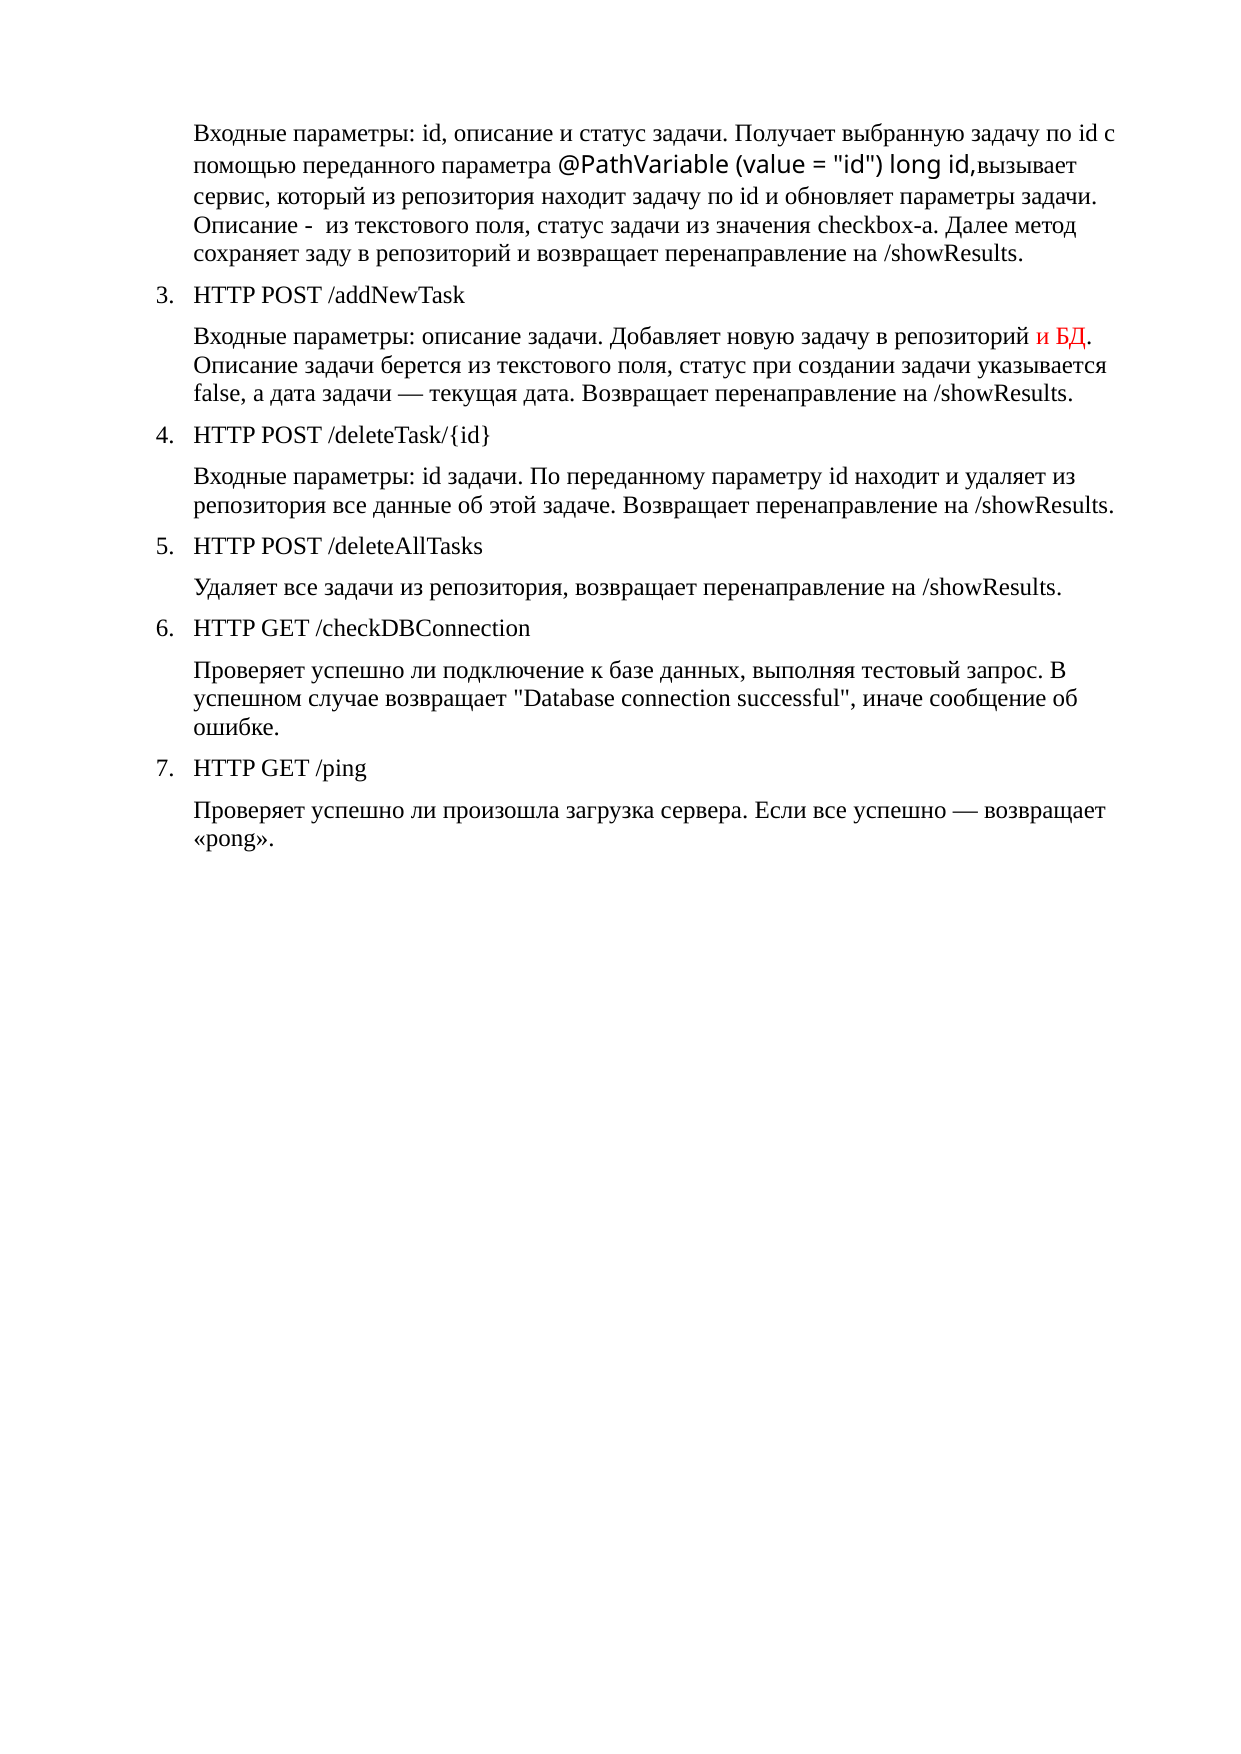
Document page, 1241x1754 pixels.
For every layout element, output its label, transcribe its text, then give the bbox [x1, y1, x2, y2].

list Проверяет успешно ли подключение к базе данных, выполняя тестовый запрос. В успешном случае возвращает "Database connection successful", иначе сообщение об ошибке. [156, 655, 1122, 741]
list Проверяет успешно ли произошла загрузка сервера. Если все успешно — возвращает «pong». [156, 795, 1122, 852]
list HTTP GET /ping [156, 753, 1122, 782]
list Входные параметры: id, описание и статус задачи. Получает выбранную задачу по id с помощью переданного параметра @PathVariable (value = "id") long id,вызывает сервис, который из репозитория находит задачу по id и обновляет параметры задачи. Описание - из текстового поля, статус задачи из значения checkbox-а. Далее метод сохраняет заду в репозиторий и возвращает перенаправление на /showResults. [156, 118, 1122, 267]
list HTTP POST /addNewTask [156, 280, 1122, 308]
list Удаляет все задачи из репозитория, возвращает перенаправление на /showResults. [156, 572, 1122, 601]
list Входные параметры: id задачи. По переданному параметру id находит и удаляет из репозитория все данные об этой задаче. Возвращает перенаправление на /showResults. [156, 461, 1122, 518]
list HTTP GET /checkDBConnection [156, 613, 1122, 642]
list HTTP POST /deleteTask/{id} [156, 420, 1122, 448]
list HTTP POST /deleteAllTasks [156, 531, 1122, 560]
list Входные параметры: описание задачи. Добавляет новую задачу в репозиторий и БД. Описание задачи берется из текстового поля, статус при создании задачи указывается false, а дата задачи — текущая дата. Возвращает перенаправление на /showResults. [156, 321, 1122, 407]
